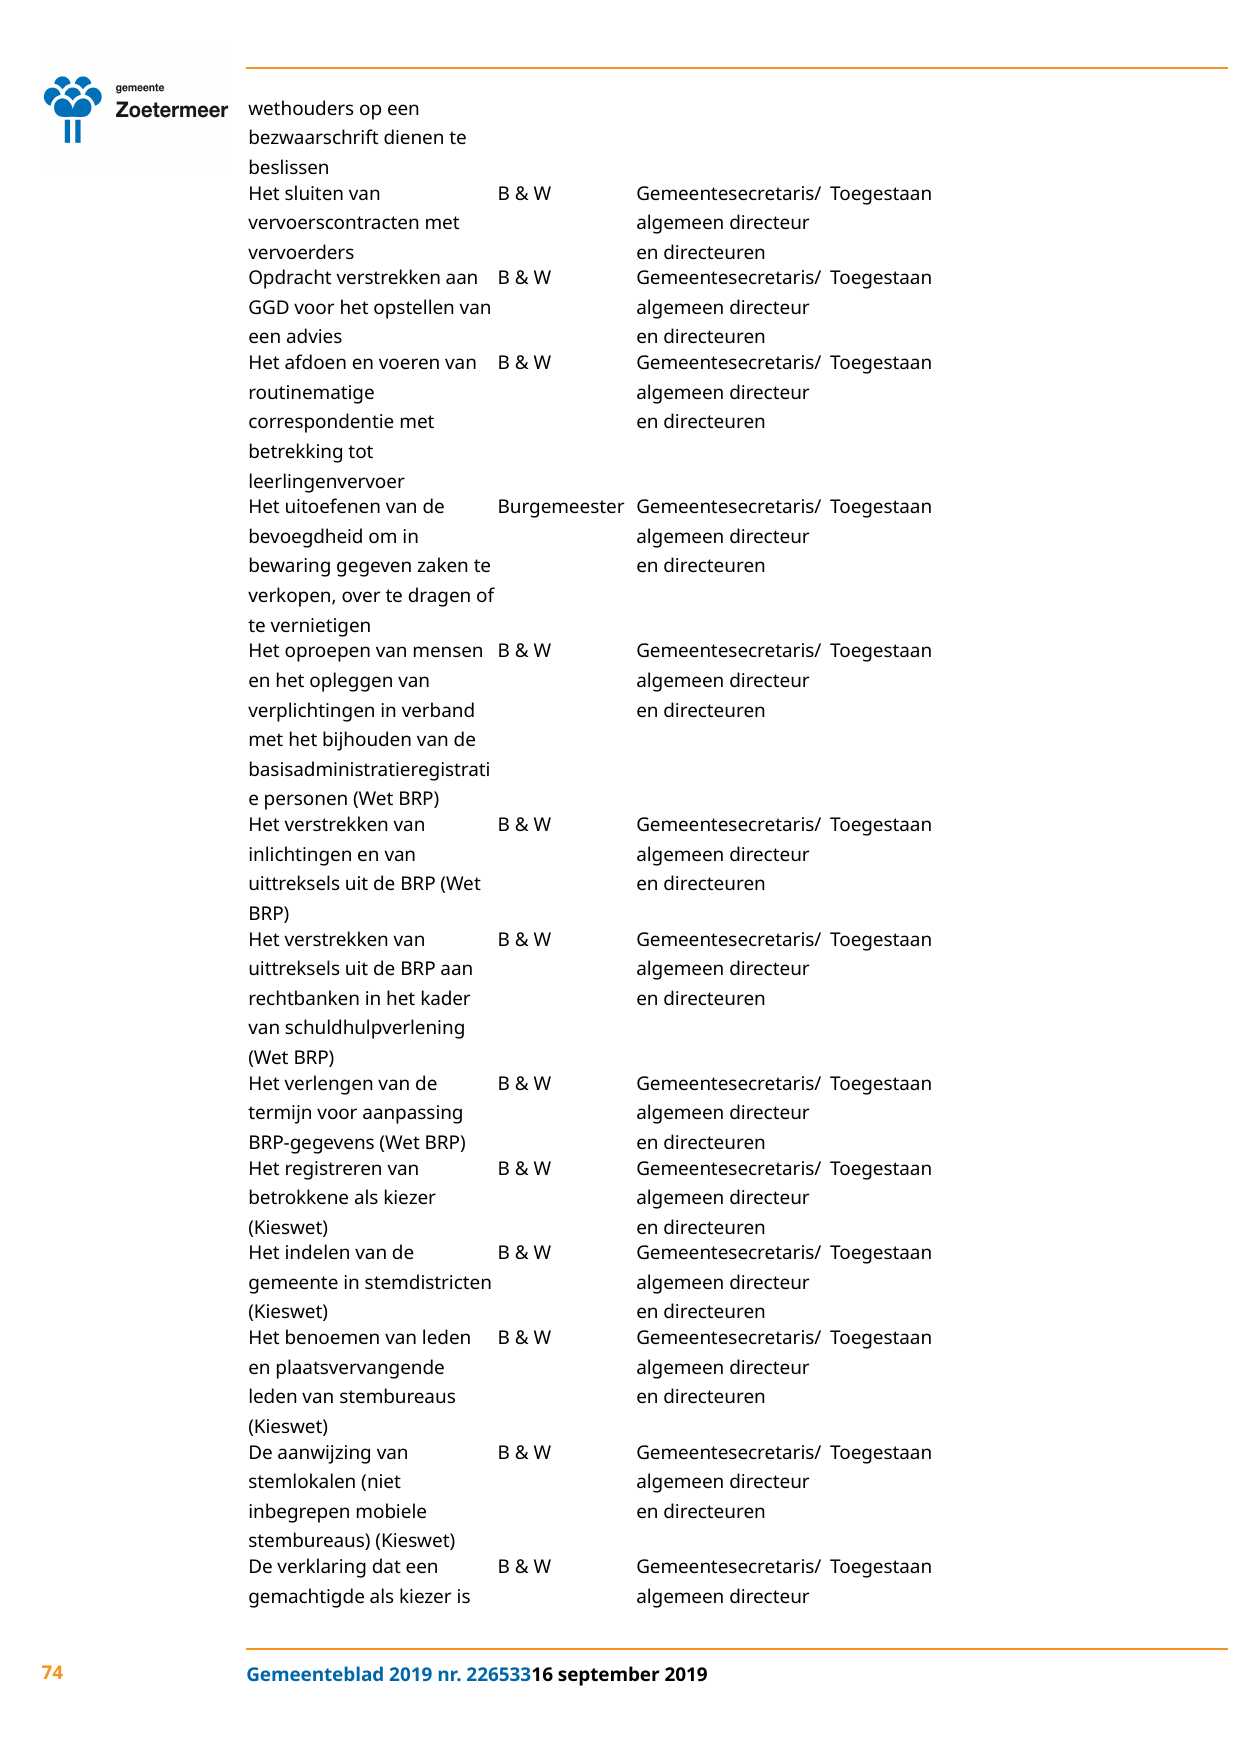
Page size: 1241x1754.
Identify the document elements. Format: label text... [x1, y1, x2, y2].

table_cell Het sluiten van vervoerscontracten met vervoerders [248, 180, 497, 264]
table_cell Het afdoen en voeren van routinematige correspondentie met betrekking tot leerlingenvervoer [248, 350, 497, 493]
table_cell Het verlengen van de termijn voor aanpassing BRP-gegevens (Wet BRP) [248, 1070, 497, 1155]
table_cell Gemeentesecretaris/ algemeen directeur [636, 1554, 830, 1609]
table_cell Gemeentesecretaris/ algemeen directeur en directeuren [636, 811, 830, 926]
table_cell Toegestaan [830, 350, 1024, 493]
table_cell Het benoemen van leden en plaatsvervangende leden van stembureaus (Kieswet) [248, 1325, 497, 1439]
table_cell De verklaring dat een gemachtigde als kiezer is [248, 1554, 497, 1609]
table_cell Toegestaan [830, 1155, 1024, 1239]
table_cell Het verstrekken van uittreksels uit de BRP aan rechtbanken in het kader van schuldhulpverlening (Wet BRP) [248, 926, 497, 1070]
table_cell Toegestaan [830, 1554, 1024, 1609]
table_cell Gemeentesecretaris/ algemeen directeur en directeuren [636, 638, 830, 811]
table_cell Toegestaan [830, 638, 1024, 811]
table_cell Gemeentesecretaris/ algemeen directeur en directeuren [636, 926, 830, 1070]
table_cell Gemeentesecretaris/ algemeen directeur en directeuren [636, 265, 830, 349]
table_cell B & W [498, 180, 636, 264]
table_cell [498, 95, 636, 180]
table_cell Het registreren van betrokkene als kiezer (Kieswet) [248, 1155, 497, 1239]
table_cell B & W [498, 1070, 636, 1155]
table_cell Gemeentesecretaris/ algemeen directeur en directeuren [636, 1439, 830, 1553]
table_cell Het oproepen van mensen en het opleggen van verplichtingen in verband met het bijhouden van de basisadministratieregistratie personen (Wet BRP) [248, 638, 497, 811]
table_cell Opdracht verstrekken aan GGD voor het opstellen van een advies [248, 265, 497, 349]
table_cell Gemeentesecretaris/ algemeen directeur en directeuren [636, 180, 830, 264]
table_cell B & W [498, 1240, 636, 1324]
table_cell Gemeentesecretaris/ algemeen directeur en directeuren [636, 1155, 830, 1239]
table_cell B & W [498, 1325, 636, 1439]
table_cell Toegestaan [830, 1439, 1024, 1553]
table_cell Toegestaan [830, 926, 1024, 1070]
table_cell B & W [498, 1155, 636, 1239]
table_cell Gemeentesecretaris/ algemeen directeur en directeuren [636, 1240, 830, 1324]
table_cell wethouders op een bezwaarschrift dienen te beslissen [248, 95, 497, 180]
table_cell Het verstrekken van inlichtingen en van uittreksels uit de BRP (Wet BRP) [248, 811, 497, 926]
table_cell B & W [498, 350, 636, 493]
table_cell Gemeentesecretaris/ algemeen directeur en directeuren [636, 350, 830, 493]
table_cell Toegestaan [830, 811, 1024, 926]
table_cell B & W [498, 638, 636, 811]
table_cell Het indelen van de gemeente in stemdistricten (Kieswet) [248, 1240, 497, 1324]
table_cell Gemeentesecretaris/ algemeen directeur en directeuren [636, 1070, 830, 1155]
table_cell [830, 95, 1024, 180]
picture [41, 47, 231, 172]
table_cell Toegestaan [830, 265, 1024, 349]
table_cell Gemeentesecretaris/ algemeen directeur en directeuren [636, 494, 830, 638]
table_cell Toegestaan [830, 1070, 1024, 1155]
table_cell Toegestaan [830, 494, 1024, 638]
table_cell Toegestaan [830, 180, 1024, 264]
table_cell B & W [498, 1439, 636, 1553]
table_cell B & W [498, 1554, 636, 1609]
table_cell B & W [498, 926, 636, 1070]
table_cell De aanwijzing van stemlokalen (niet inbegrepen mobiele stembureaus) (Kieswet) [248, 1439, 497, 1553]
table_cell Gemeentesecretaris/ algemeen directeur en directeuren [636, 1325, 830, 1439]
table_cell Toegestaan [830, 1240, 1024, 1324]
table_cell [636, 95, 830, 180]
table_cell Toegestaan [830, 1325, 1024, 1439]
table_cell B & W [498, 811, 636, 926]
table_cell Het uitoefenen van de bevoegdheid om in bewaring gegeven zaken te verkopen, over te dragen of te vernietigen [248, 494, 497, 638]
table_cell Burgemeester [498, 494, 636, 638]
table_cell B & W [498, 265, 636, 349]
